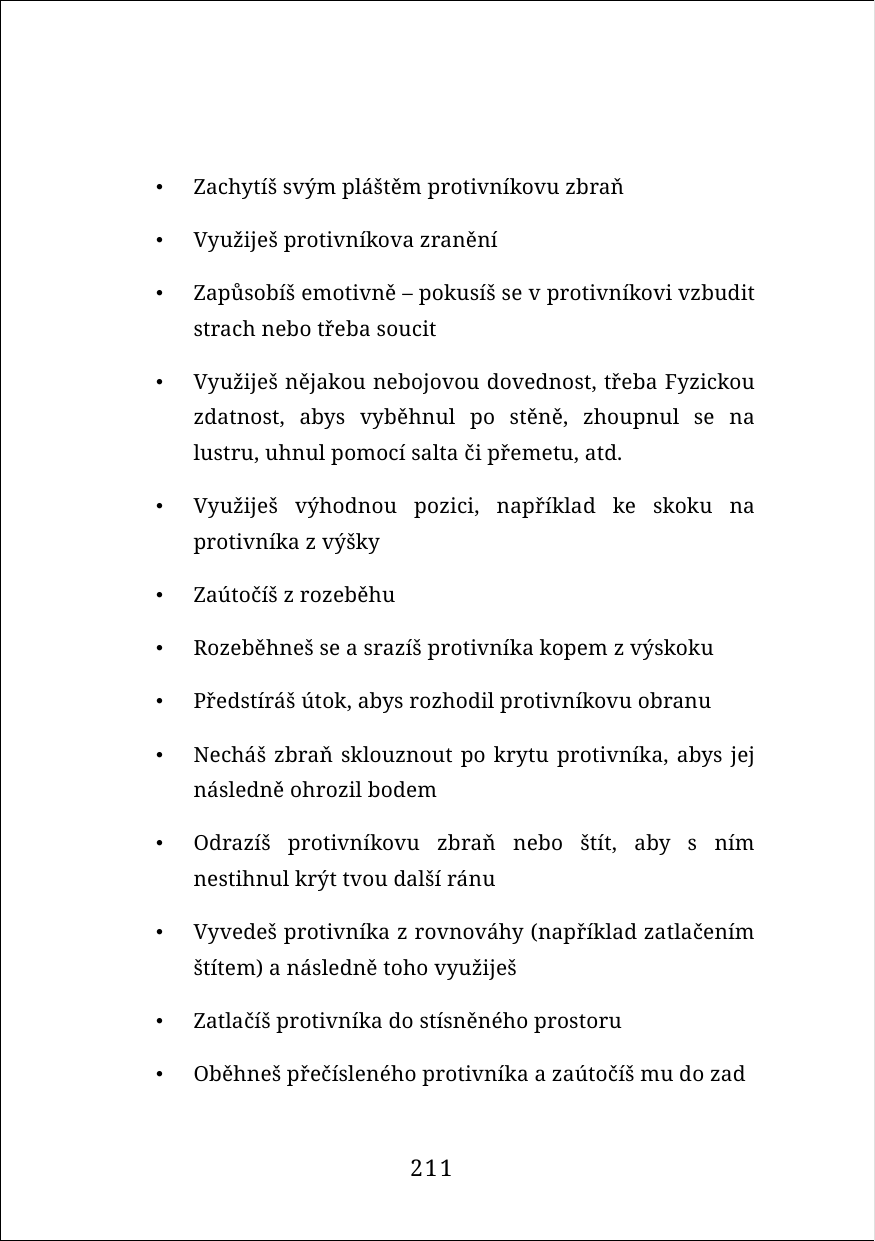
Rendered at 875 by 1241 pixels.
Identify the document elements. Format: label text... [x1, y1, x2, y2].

list Zapůsobíš emotivně – pokusíš se v protivníkovi vzbudit strach nebo třeba soucit [156, 278, 756, 342]
list Necháš zbraň sklouznout po krytu protivníka, abys jej následně ohrozil bodem [156, 740, 756, 804]
list Zachytíš svým pláštěm protivníkovu zbraň [156, 172, 756, 200]
list Předstíráš útok, abys rozhodil protivníkovu obranu [156, 686, 756, 715]
list Rozeběhneš se a srazíš protivníka kopem z výskoku [156, 633, 756, 662]
list Využiješ výhodnou pozici, například ke skoku na protivníka z výšky [156, 491, 756, 555]
list Zaútočíš z rozeběhu [156, 580, 756, 608]
list Využiješ nějakou nebojovou dovednost, třeba Fyzickou zdatnost, abys vyběhnul po stěně, zhoupnul se na lustru, uhnul pomocí salta či přemetu, atd. [156, 367, 756, 466]
list Využiješ protivníkova zranění [156, 225, 756, 253]
list Oběhneš přečísleného protivníka a zaútočíš mu do zad [156, 1059, 756, 1088]
list Vyvedeš protivníka z rovnováhy (například zatlačením štítem) a následně toho využiješ [156, 917, 756, 981]
list Odrazíš protivníkovu zbraň nebo štít, aby s ním nestihnul krýt tvou další ránu [156, 828, 756, 892]
list Zatlačíš protivníka do stísněného prostoru [156, 1006, 756, 1034]
